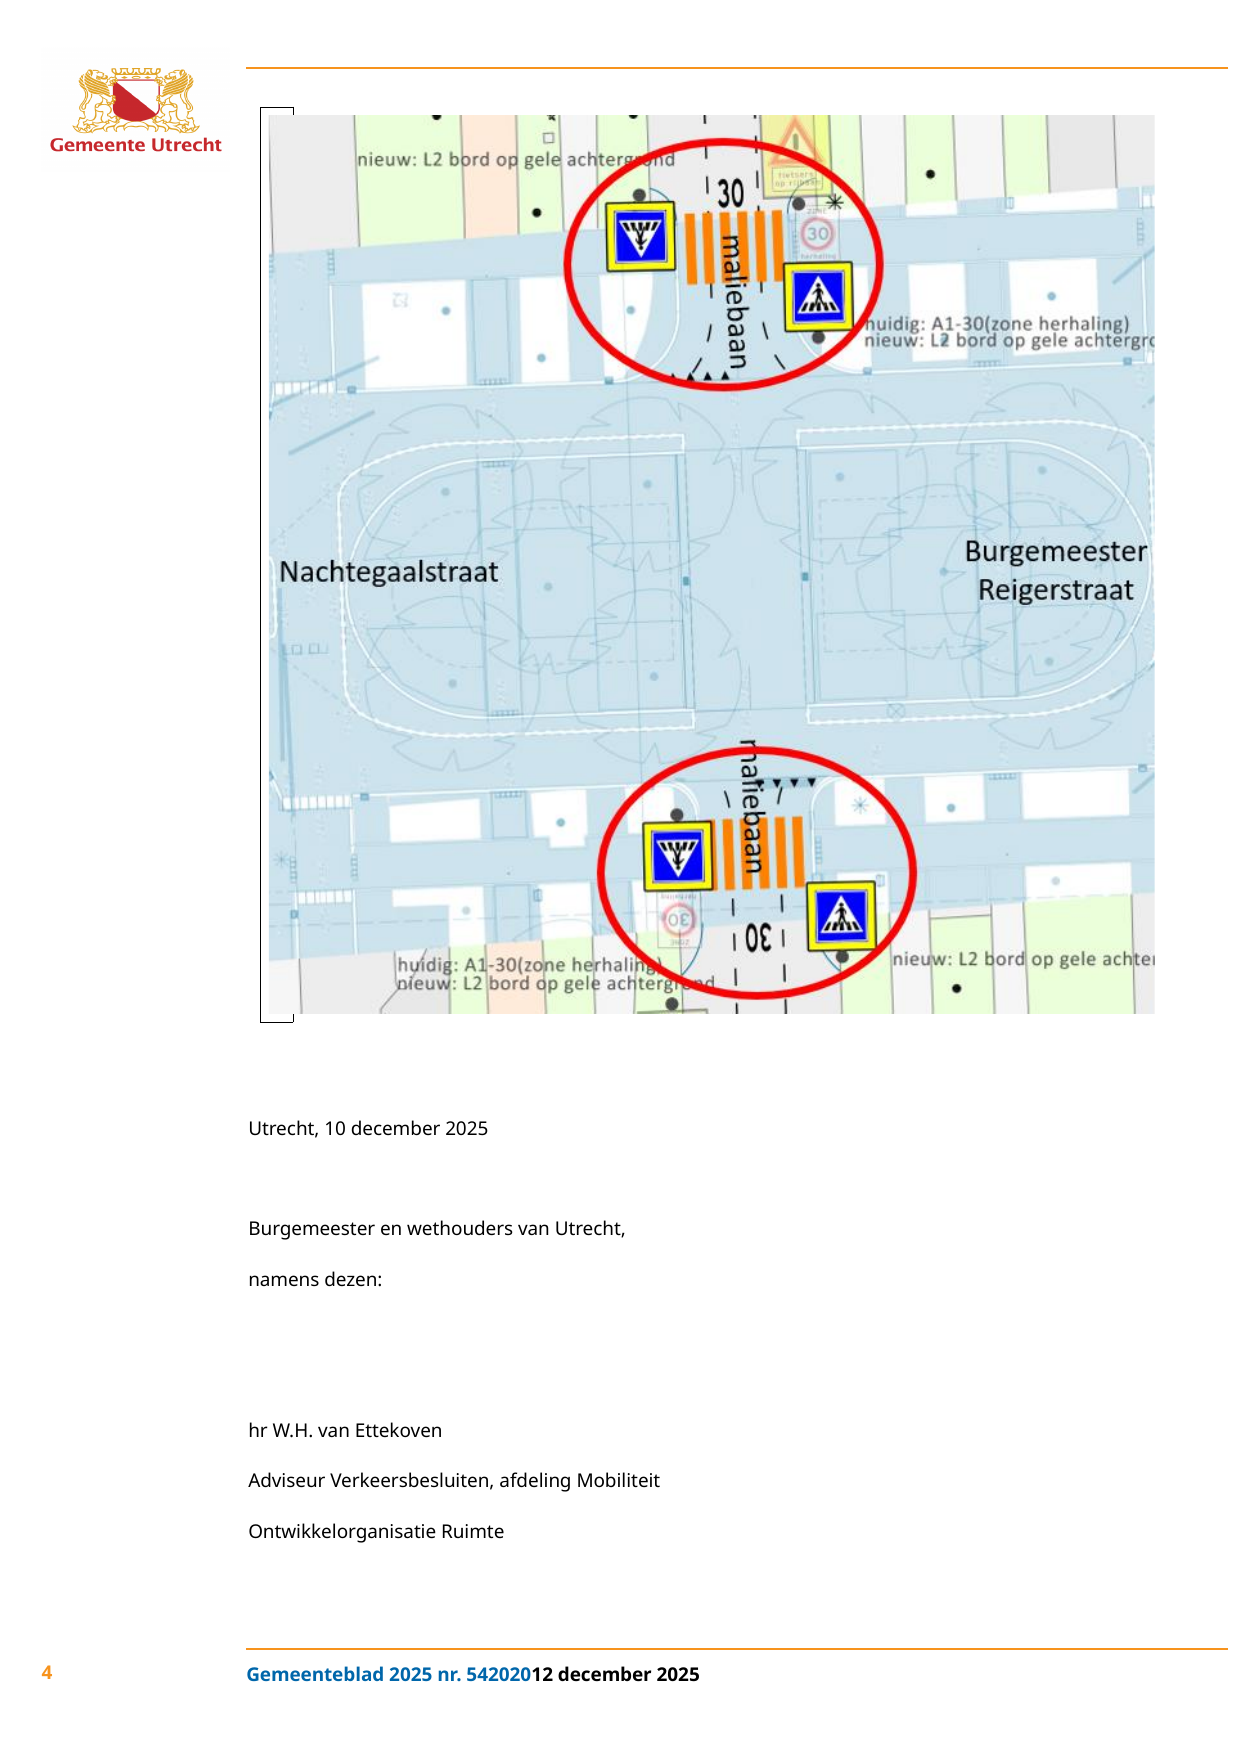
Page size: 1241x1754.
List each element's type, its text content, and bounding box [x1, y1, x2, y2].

text namens dezen: [248, 1266, 1152, 1292]
text Ontwikkelorganisatie Ruimte [248, 1518, 1152, 1544]
picture [268, 115, 1155, 1014]
text hr W.H. van Ettekoven [248, 1417, 1152, 1443]
text Utrecht, 10 december 2025 [248, 1115, 1152, 1141]
text Burgemeester en wethouders van Utrecht, [248, 1216, 1152, 1241]
picture [41, 47, 231, 172]
text Adviseur Verkeersbesluiten, afdeling Mobiliteit [248, 1468, 1152, 1493]
